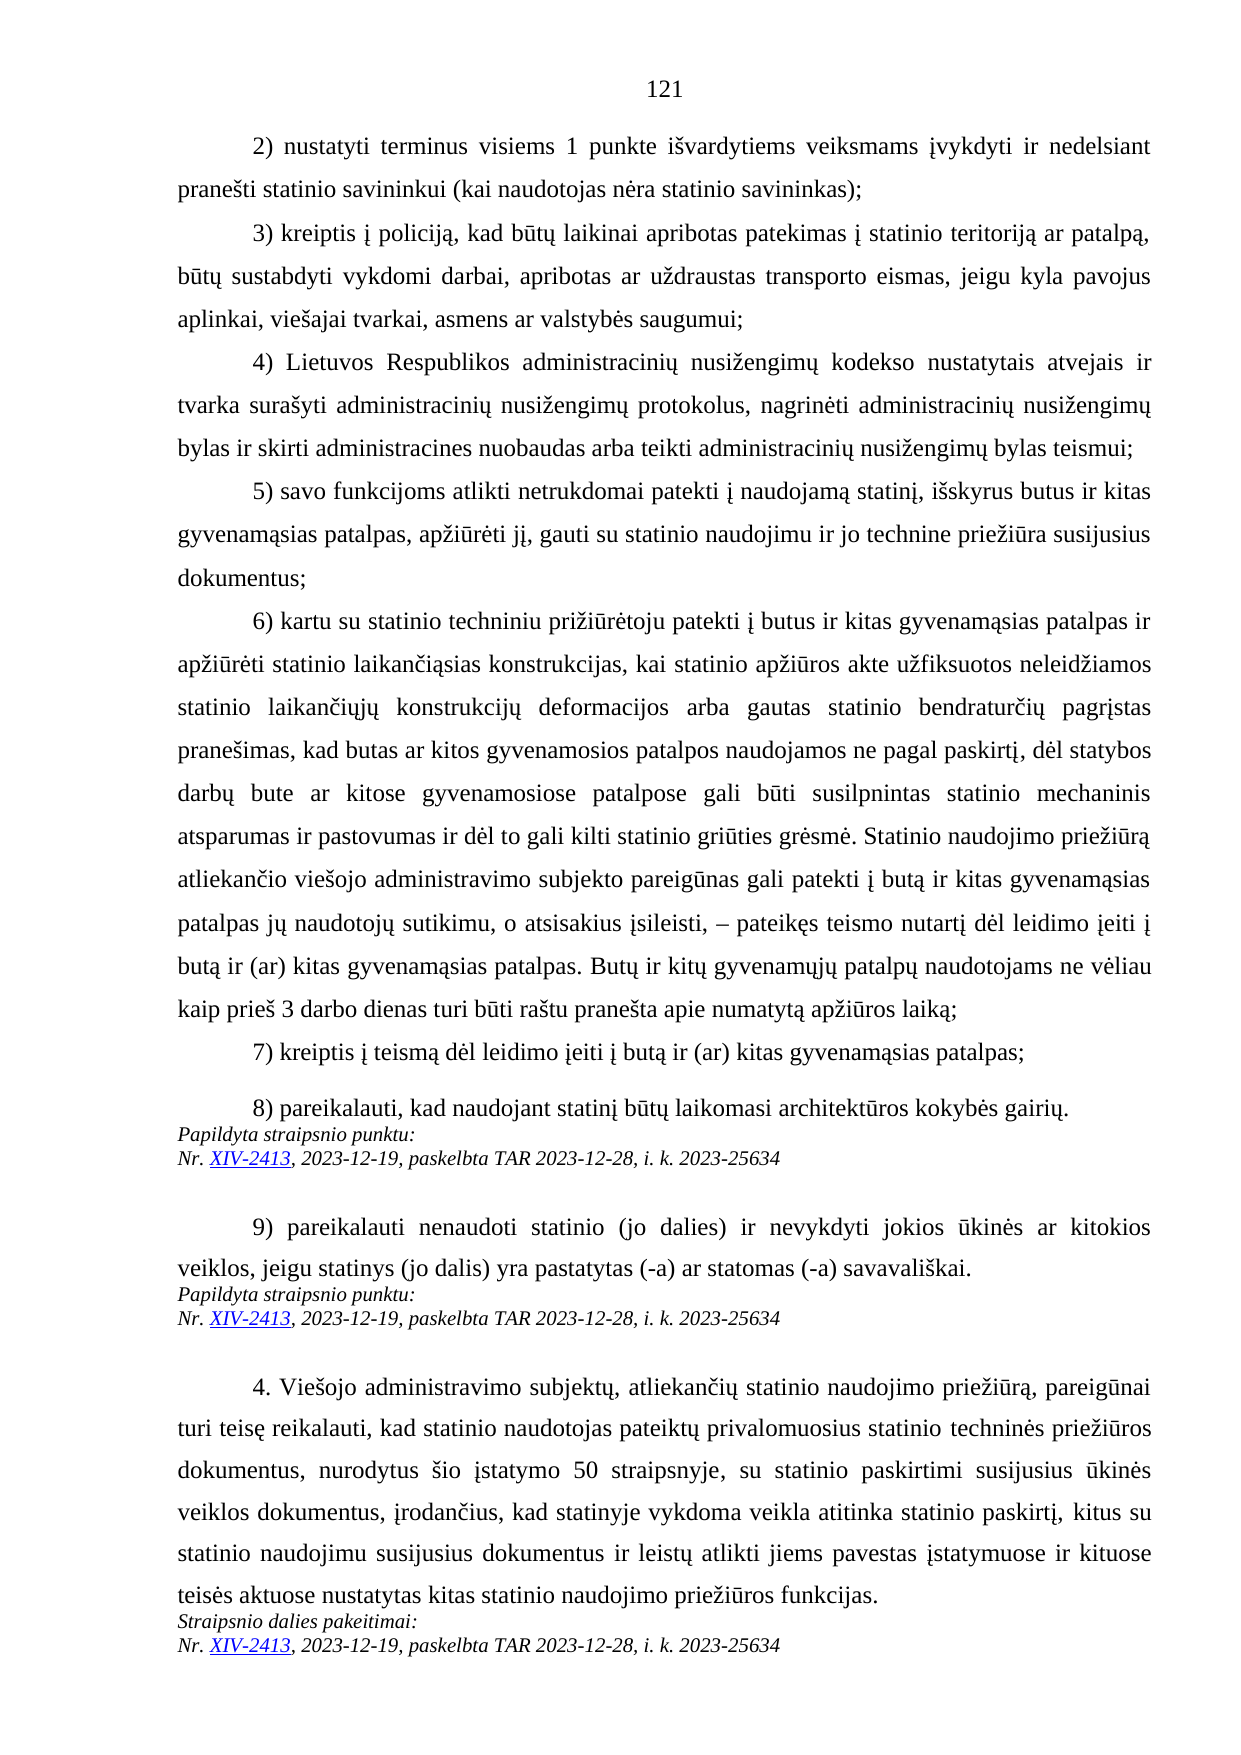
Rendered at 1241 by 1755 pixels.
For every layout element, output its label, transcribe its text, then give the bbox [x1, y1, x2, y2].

text 3) kreiptis į policiją, kad būtų laikinai apribotas patekimas į statinio teritoriją ar patalpą, būtų sustabdyti vykdomi darbai, apribotas ar uždraustas transporto eismas, jeigu kyla pavojus aplinkai, viešajai tvarkai, asmens ar valstybės saugumui; [177, 218, 1152, 333]
text Nr. XIV-2413, 2023-12-19, paskelbta TAR 2023-12-28, i. k. 2023-25634 [177, 1146, 1152, 1170]
text Nr. XIV-2413, 2023-12-19, paskelbta TAR 2023-12-28, i. k. 2023-25634 [177, 1633, 1152, 1657]
text 9) pareikalauti nenaudoti statinio (jo dalies) ir nevykdyti jokios ūkinės ar kitokios veiklos, jeigu statinys (jo dalis) yra pastatytas (-a) ar statomas (-a) savavališkai. [177, 1199, 1152, 1282]
text 4) Lietuvos Respublikos administracinių nusižengimų kodekso nustatytais atvejais ir tvarka surašyti administracinių nusižengimų protokolus, nagrinėti administracinių nusižengimų bylas ir skirti administracines nuobaudas arba teikti administracinių nusižengimų bylas teismui; [177, 347, 1152, 462]
text 7) kreiptis į teismą dėl leidimo įeiti į butą ir (ar) kitas gyvenamąsias patalpas; [177, 1037, 1152, 1066]
text Papildyta straipsnio punktu: [177, 1282, 1152, 1306]
text Papildyta straipsnio punktu: [177, 1122, 1152, 1146]
text Nr. XIV-2413, 2023-12-19, paskelbta TAR 2023-12-28, i. k. 2023-25634 [177, 1306, 1152, 1330]
text 4. Viešojo administravimo subjektų, atliekančių statinio naudojimo priežiūrą, pareigūnai turi teisę reikalauti, kad statinio naudotojas pateiktų privalomuosius statinio techninės priežiūros dokumentus, nurodytus šio įstatymo 50 straipsnyje, su statinio paskirtimi susijusius ūkinės veiklos dokumentus, įrodančius, kad statinyje vykdoma veikla atitinka statinio paskirtį, kitus su statinio naudojimu susijusius dokumentus ir leistų atlikti jiems pavestas įstatymuose ir kituose teisės aktuose nustatytas kitas statinio naudojimo priežiūros funkcijas. [177, 1359, 1152, 1609]
text 6) kartu su statinio techniniu prižiūrėtoju patekti į butus ir kitas gyvenamąsias patalpas ir apžiūrėti statinio laikančiąsias konstrukcijas, kai statinio apžiūros akte užfiksuotos neleidžiamos statinio laikančiųjų konstrukcijų deformacijos arba gautas statinio bendraturčių pagrįstas pranešimas, kad butas ar kitos gyvenamosios patalpos naudojamos ne pagal paskirtį, dėl statybos darbų bute ar kitose gyvenamosiose patalpose gali būti susilpnintas statinio mechaninis atsparumas ir pastovumas ir dėl to gali kilti statinio griūties grėsmė. Statinio naudojimo priežiūrą atliekančio viešojo administravimo subjekto pareigūnas gali patekti į butą ir kitas gyvenamąsias patalpas jų naudotojų sutikimu, o atsisakius įsileisti, – pateikęs teismo nutartį dėl leidimo įeiti į butą ir (ar) kitas gyvenamąsias patalpas. Butų ir kitų gyvenamųjų patalpų naudotojams ne vėliau kaip prieš 3 darbo dienas turi būti raštu pranešta apie numatytą apžiūros laiką; [177, 606, 1152, 1023]
text 5) savo funkcijoms atlikti netrukdomai patekti į naudojamą statinį, išskyrus butus ir kitas gyvenamąsias patalpas, apžiūrėti jį, gauti su statinio naudojimu ir jo technine priežiūra susijusius dokumentus; [177, 476, 1152, 591]
text 2) nustatyti terminus visiems 1 punkte išvardytiems veiksmams įvykdyti ir nedelsiant pranešti statinio savininkui (kai naudotojas nėra statinio savininkas); [177, 131, 1152, 203]
text 8) pareikalauti, kad naudojant statinį būtų laikomasi architektūros kokybės gairių. [177, 1080, 1152, 1122]
text Straipsnio dalies pakeitimai: [177, 1609, 1152, 1633]
